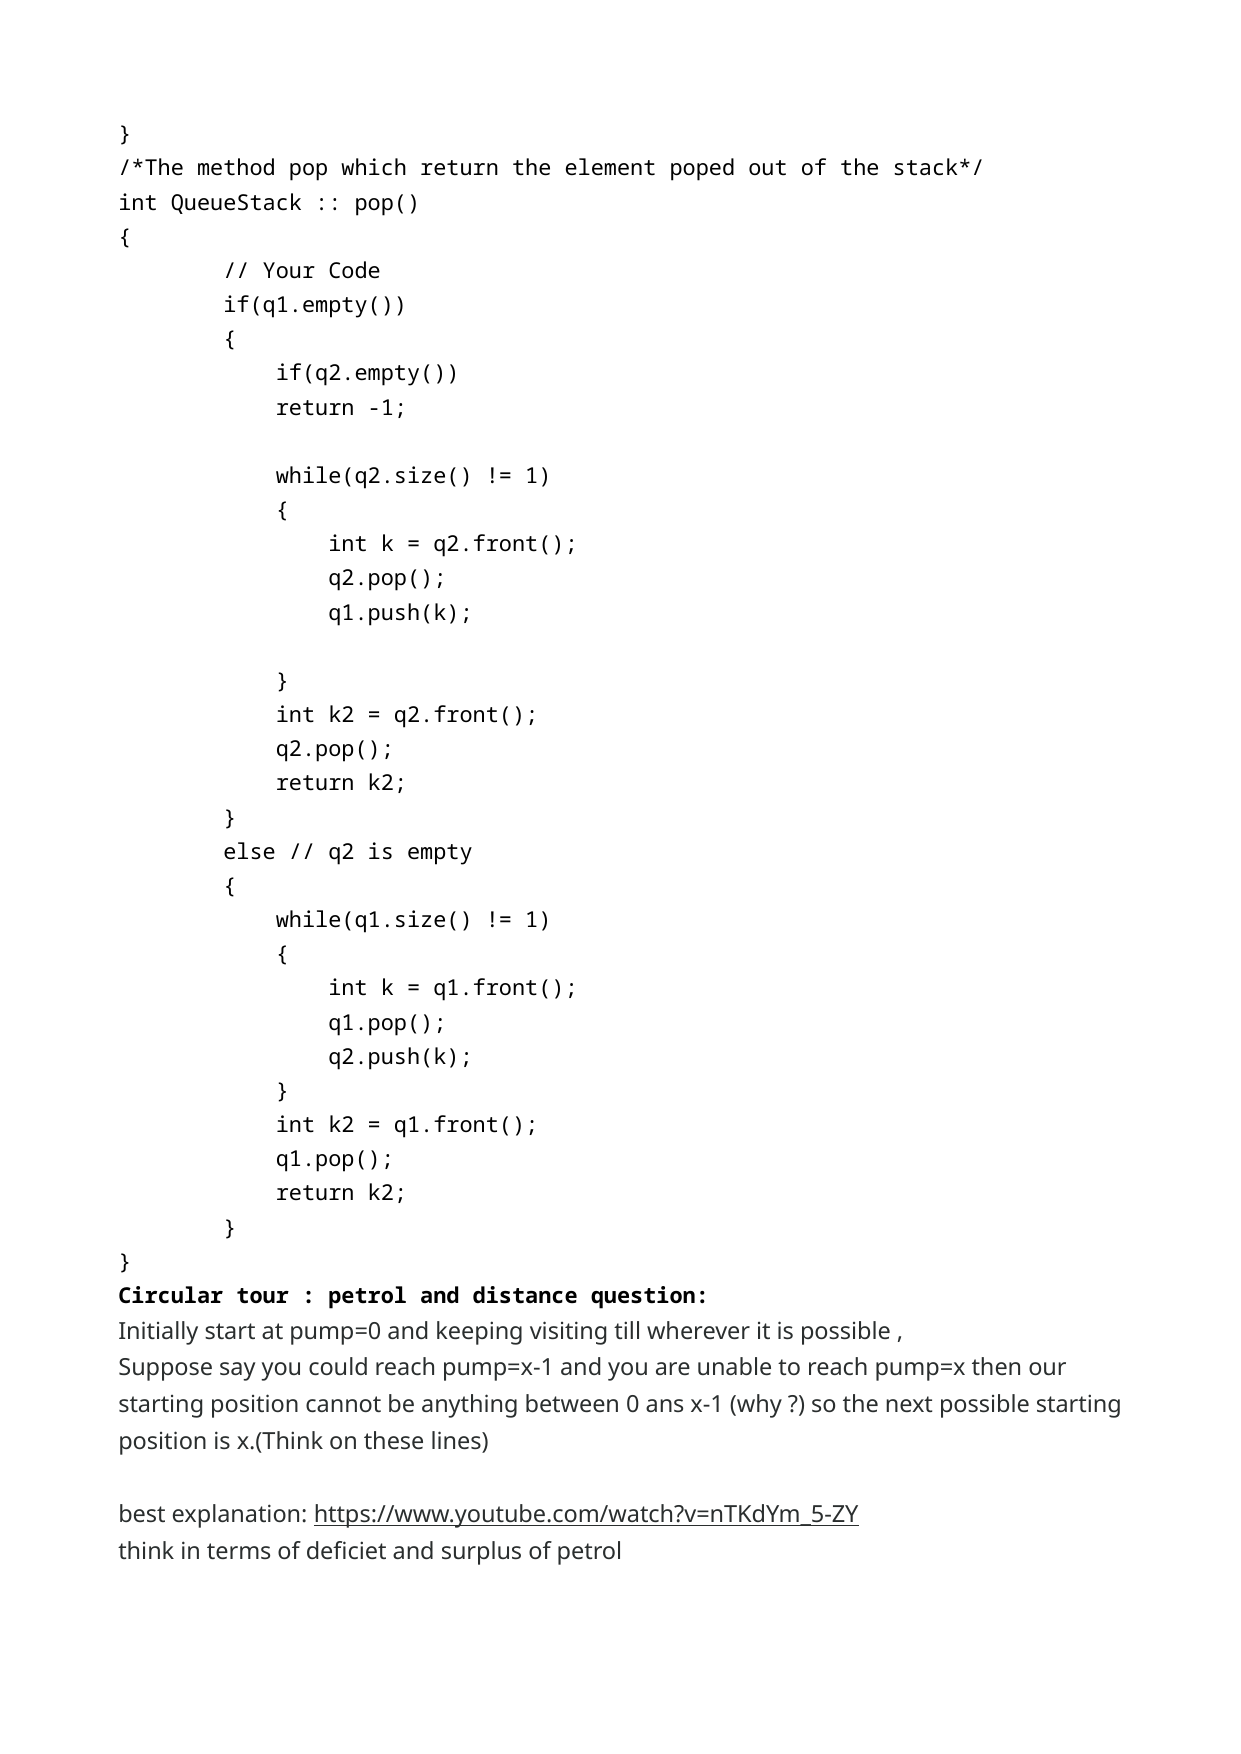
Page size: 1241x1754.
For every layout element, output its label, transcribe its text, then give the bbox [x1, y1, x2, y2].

text Initially start at pump=0 and keeping visiting till wherever it is possible , Suppose say you could reach pump=x-1 and you are unable to reach pump=x then our starting position cannot be anything between 0 ans x-1 (why ?) so the next possible starting position is x.(Think on these lines) [118, 1314, 1122, 1456]
text int QueueStack :: pop() [118, 186, 1122, 216]
text } [118, 1075, 1122, 1104]
text if(q1.empty()) [118, 289, 1122, 319]
text while(q1.size() != 1) [118, 904, 1122, 934]
text int k = q2.front(); [118, 528, 1122, 558]
text { [118, 870, 1122, 899]
text if(q2.empty()) [118, 357, 1122, 387]
text int k = q1.front(); [118, 972, 1122, 1002]
text q2.push(k); [118, 1041, 1122, 1070]
text } [118, 118, 1122, 148]
text { [118, 221, 1122, 250]
text } [118, 1211, 1122, 1241]
text /*The method pop which return the element poped out of the stack*/ [118, 152, 1122, 182]
text { [118, 938, 1122, 968]
text // Your Code [118, 255, 1122, 284]
text Circular tour : petrol and distance question: [118, 1280, 1122, 1309]
text best explanation: https://www.youtube.com/watch?v=nTKdYm_5-ZY [118, 1498, 1122, 1530]
text q2.pop(); [118, 562, 1122, 592]
text q1.push(k); [118, 596, 1122, 626]
text } [118, 665, 1122, 694]
text } [118, 1246, 1122, 1275]
text int k2 = q1.front(); [118, 1109, 1122, 1139]
text { [118, 494, 1122, 524]
text think in terms of deficiet and surplus of petrol [118, 1534, 1122, 1567]
text while(q2.size() != 1) [118, 460, 1122, 489]
text return -1; [118, 391, 1122, 421]
text q1.pop(); [118, 1143, 1122, 1173]
text return k2; [118, 1177, 1122, 1207]
text { [118, 323, 1122, 353]
text else // q2 is empty [118, 836, 1122, 865]
text int k2 = q2.front(); [118, 699, 1122, 729]
text q1.pop(); [118, 1006, 1122, 1036]
text } [118, 801, 1122, 831]
text q2.pop(); [118, 733, 1122, 763]
text return k2; [118, 767, 1122, 797]
